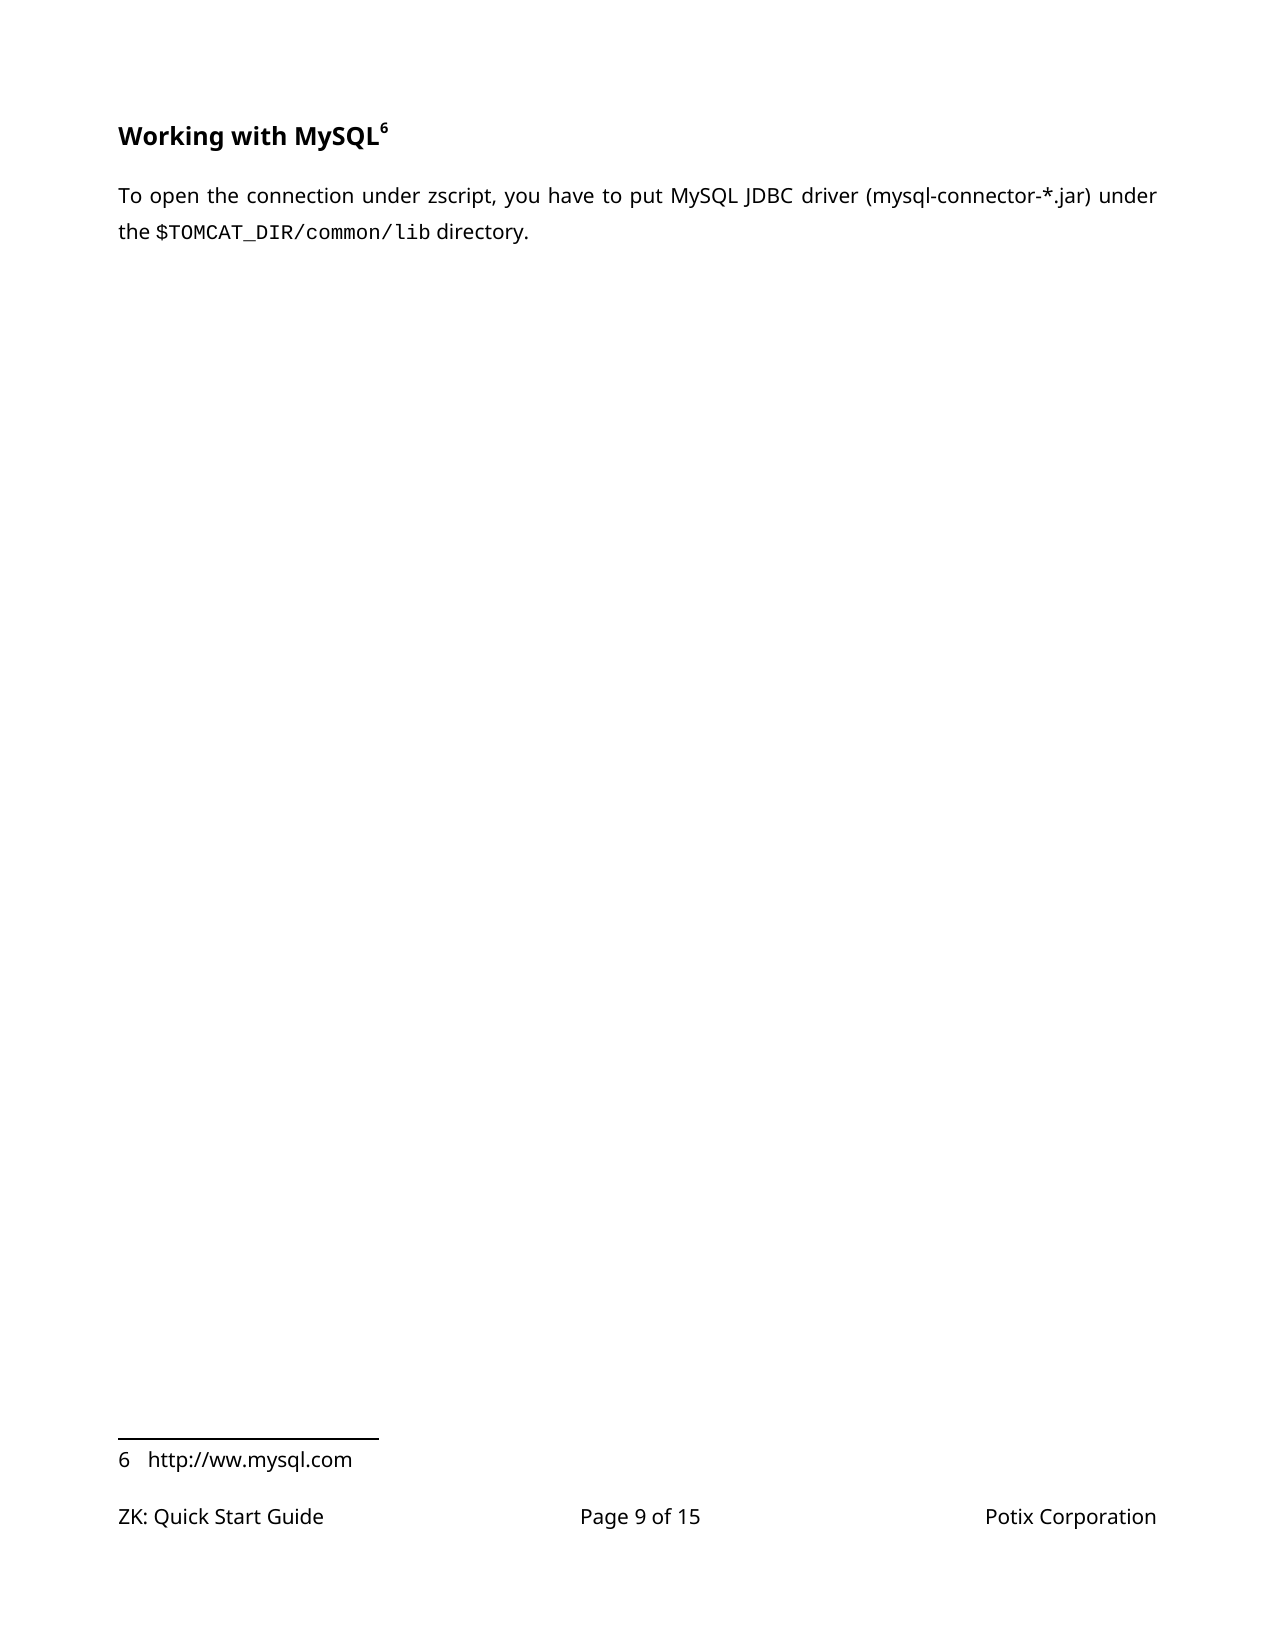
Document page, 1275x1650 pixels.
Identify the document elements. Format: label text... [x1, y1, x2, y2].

subtitle Working with MySQL [118, 118, 1157, 152]
text To open the connection under zscript, you have to put MySQL JDBC driver (mysql-connector-*.jar) under the $TOMCAT_DIR/common/lib directory. [118, 182, 1157, 245]
text http://ww.mysql.com [118, 1445, 1157, 1473]
